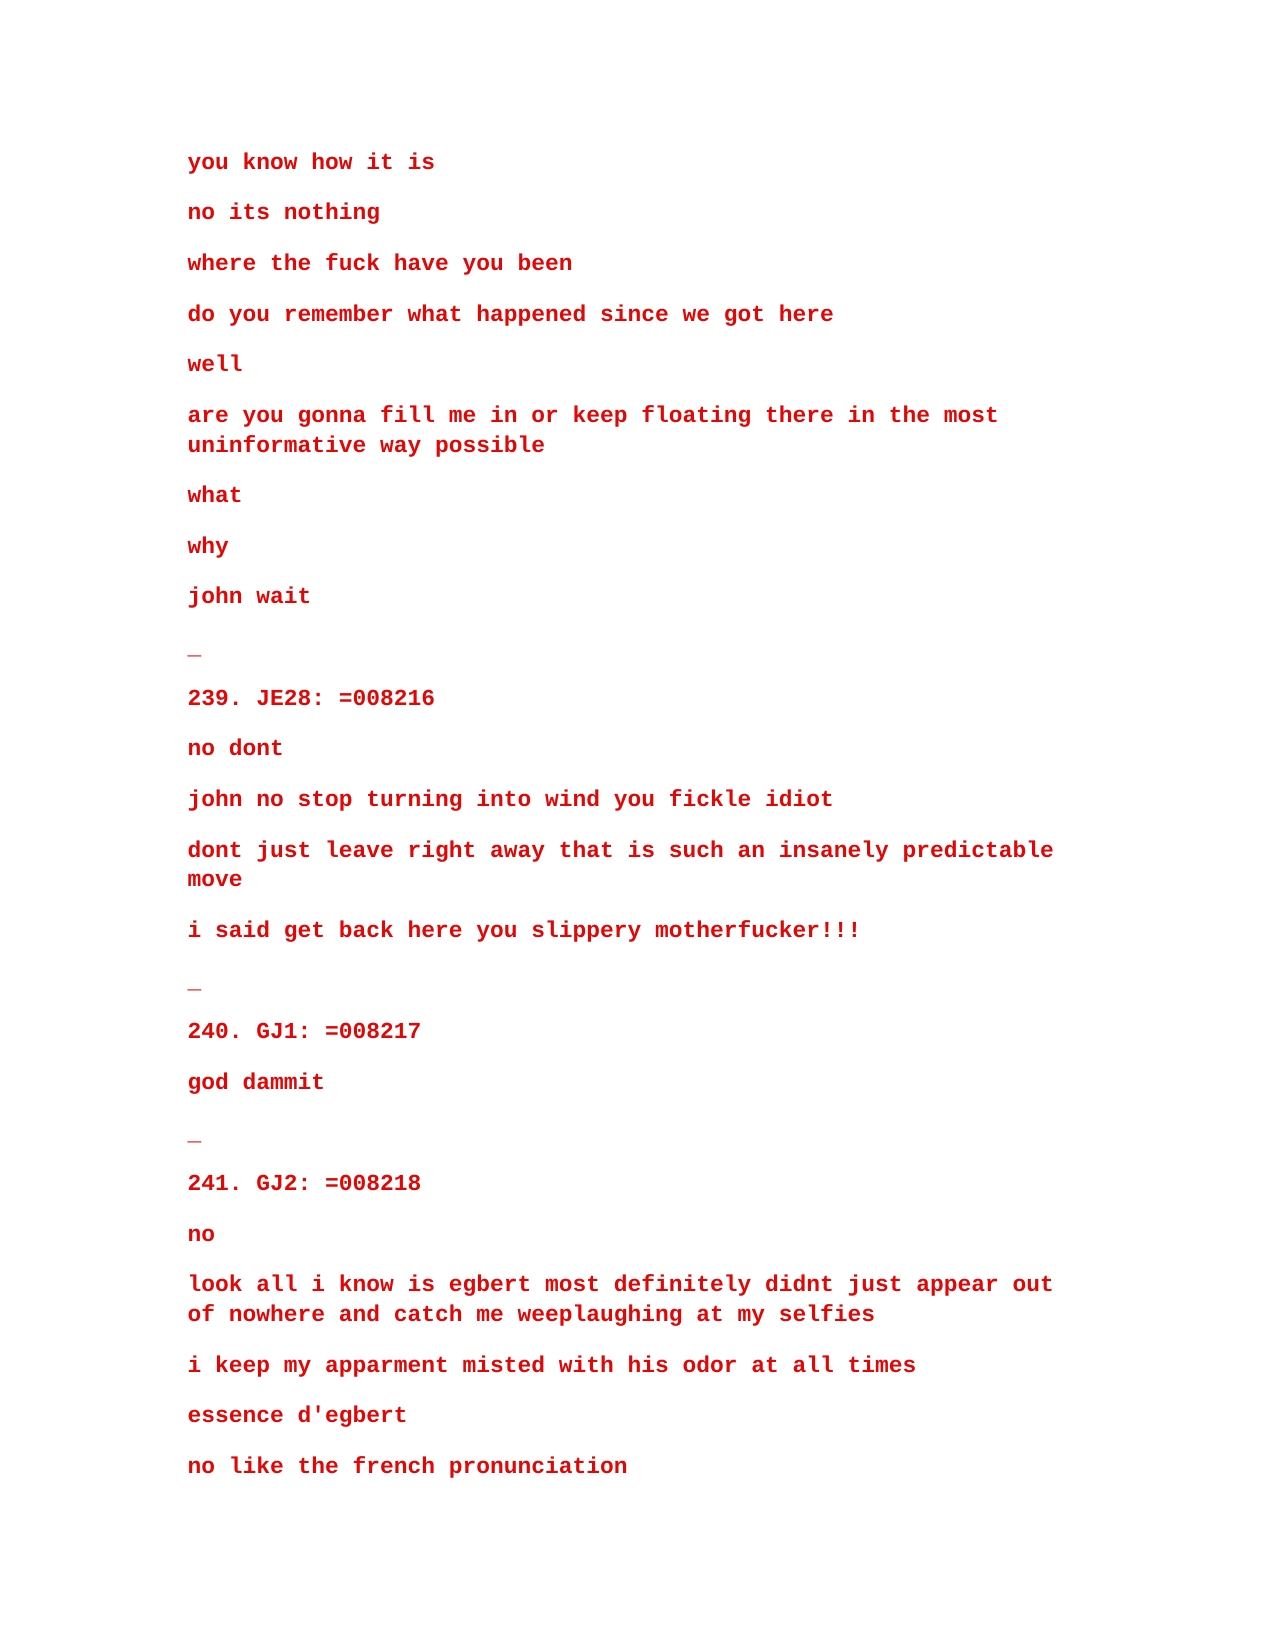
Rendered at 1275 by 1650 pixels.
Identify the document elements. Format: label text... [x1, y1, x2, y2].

text no dont [187, 737, 1087, 763]
text look all i know is egbert most definitely didnt just appear out of nowhere and catch me weeplaughing at my selfies [187, 1273, 1087, 1328]
text john no stop turning into wind you fickle idiot [187, 787, 1087, 813]
text 240. GJ1: =008217 [187, 1019, 1087, 1046]
text what [187, 483, 1087, 509]
text _ [187, 635, 1087, 661]
text i keep my apparment misted with his odor at all times [187, 1353, 1087, 1379]
text i said get back here you slippery motherfucker!!! [187, 918, 1087, 944]
text essence d'egbert [187, 1404, 1087, 1430]
text why [187, 534, 1087, 560]
text do you remember what happened since we got here [187, 302, 1087, 328]
text _ [187, 969, 1087, 995]
text 241. GJ2: =008218 [187, 1171, 1087, 1197]
text are you gonna fill me in or keep floating there in the most uninformative way possible [187, 403, 1087, 459]
text god dammit [187, 1070, 1087, 1096]
text well [187, 352, 1087, 378]
text dont just leave right away that is such an insanely predictable move [187, 838, 1087, 894]
text 239. JE28: =008216 [187, 686, 1087, 712]
text where the fuck have you been [187, 251, 1087, 277]
text no like the french pronunciation [187, 1454, 1087, 1480]
text no [187, 1222, 1087, 1248]
text john wait [187, 585, 1087, 611]
text no its nothing [187, 201, 1087, 227]
text _ [187, 1121, 1087, 1147]
text you know how it is [187, 150, 1087, 176]
